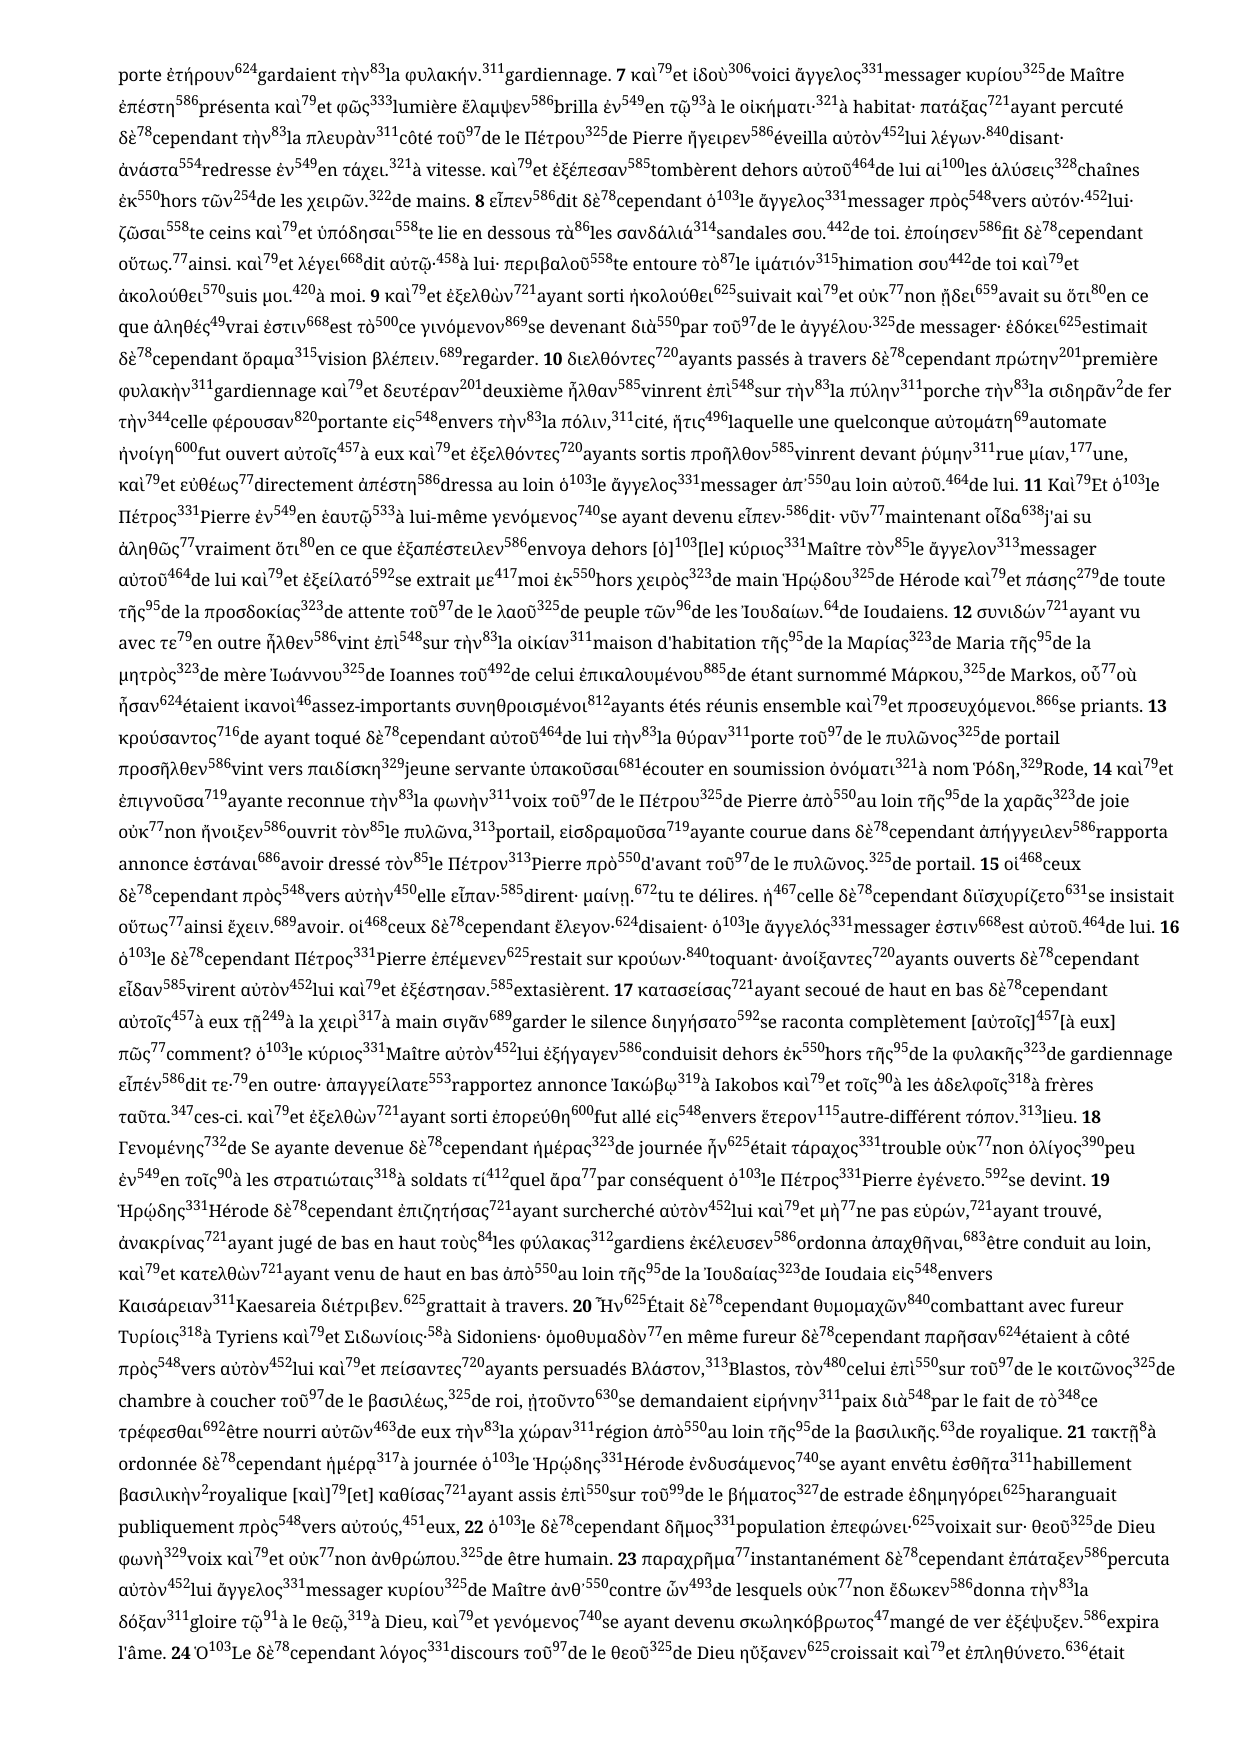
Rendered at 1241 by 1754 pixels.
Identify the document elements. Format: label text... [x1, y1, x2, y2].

text 1 Κατ᾽548Selon ἐκεῖνον138celui-là δὲ78cependant τὸν85le καιρὸν313moment ἐπέβαλεν586surjeta Ἡρῴδης331Hérode ὁ103le βασιλεὺς331roi τὰς82les χεῖρας310mains κακῶσαί681faire du mal τινας372des quelconques τῶν357de ceux ἀπὸ550au loin τῆς95de la ἐκκλησίας.323de église. 2 ἀνεῖλεν586saisit de bas en haut δὲ78cependant Ἰάκωβον313Iakobos τὸν85le ἀδελφὸν313frère Ἰωάννου325de Ioannes μαχαίρῃ.317à machette. 3 Ἰδὼν721Ayant vu δὲ78cependant ὅτι80en ce que ἀρεστόν49agréable ἐστιν668est τοῖς90à les Ἰουδαίοις,58à Ioudaiens, προσέθετο592se apposa συλλαβεῖν681prendre ensemble καὶ77aussi Πέτρον,313Pierre, –935– ἦσαν624étaient δὲ78cependant [αἱ]100[les] ἡμέραι328journées τῶν98de les ἀζύμων66de sans levains –935– 4 ὃν480lequel καὶ77aussi πιάσας721ayant saisi ἔθετο592se posa εἰς548envers φυλακὴν311gardiennage παραδοὺς721ayant transmis τέσσαρσιν186à quatre τετραδίοις320à groupes de quatre στρατιωτῶν324de soldats φυλάσσειν689gardienner αὐτόν,452lui, βουλόμενος867se ayant dessein μετὰ548après τὸ87le πάσχα315pâque ἀναγαγεῖν681conduire de bas en haut αὐτὸν452lui τῷ91à le λαῷ.319à peuple. 5 ὁ103le μὲν79certes οὖν79donc Πέτρος331Pierre ἐτηρεῖτο636était gardé ἐν549en τῇ89à la φυλακῇ·317à gardiennage· προσευχὴ329prière δὲ78cependant ἦν625était ἐκτενῶς77extensivement γινομένη865se devenante ὑπὸ550sous τῆς95de la ἐκκλησίας323de église πρὸς548vers τὸν85le θεὸν313Dieu περὶ550autour αὐτοῦ.464de lui. 6 Ὅτε80Lorsque δὲ78cependant ἤμελλεν625imminait προαγαγεῖν681mener devant αὐτὸν452lui ὁ103le Ἡρῴδης,331Hérode, τῇ89à la νυκτὶ317à nuit ἐκείνῃ142à celle-là ἦν625était ὁ103le Πέτρος331Pierre κοιμώμενος891étant mis au coucher μεταξὺ552entre δύο190de deux στρατιωτῶν324de soldats δεδεμένος813ayant été attaché de lien ἁλύσεσιν316à chaînes δυσὶν182à deux φύλακές330gardiens τε79en outre πρὸ550d'avant τῆς95de la θύρας323de porte ἐτήρουν624gardaient τὴν83la φυλακήν.311gardiennage. 7 καὶ79et ἰδοὺ306voici ἄγγελος331messager κυρίου325de Maître ἐπέστη586présenta καὶ79et φῶς333lumière ἔλαμψεν586brilla ἐν549en τῷ93à le οἰκήματι·321à habitat· πατάξας721ayant percuté δὲ78cependant τὴν83la πλευρὰν311côté τοῦ97de le Πέτρου325de Pierre ἤγειρεν586éveilla αὐτὸν452lui λέγων·840disant· ἀνάστα554redresse ἐν549en τάχει.321à vitesse. καὶ79et ἐξέπεσαν585tombèrent dehors αὐτοῦ464de lui αἱ100les ἁλύσεις328chaînes ἐκ550hors τῶν254de les χειρῶν.322de mains. 8 εἶπεν586dit δὲ78cependant ὁ103le ἄγγελος331messager πρὸς548vers αὐτόν·452lui· ζῶσαι558te ceins καὶ79et ὑπόδησαι558te lie en dessous τὰ86les σανδάλιά314sandales σου.442de toi. ἐποίησεν586fit δὲ78cependant οὕτως.77ainsi. καὶ79et λέγει668dit αὐτῷ·458à lui· περιβαλοῦ558te entoure τὸ87le ἱμάτιόν315himation σου442de toi καὶ79et ἀκολούθει570suis μοι.420à moi. 9 καὶ79et ἐξελθὼν721ayant sorti ἠκολούθει625suivait καὶ79et οὐκ77non ᾔδει659avait su ὅτι80en ce que ἀληθές49vrai ἐστιν668est τὸ500ce γινόμενον869se devenant διὰ550par τοῦ97de le ἀγγέλου·325de messager· ἐδόκει625estimait δὲ78cependant ὅραμα315vision βλέπειν.689regarder. 10 διελθόντες720ayants passés à travers δὲ78cependant πρώτην201première φυλακὴν311gardiennage καὶ79et δευτέραν201deuxième ἦλθαν585vinrent ἐπὶ548sur τὴν83la πύλην311porche τὴν83la σιδηρᾶν2de fer τὴν344celle φέρουσαν820portante εἰς548envers τὴν83la πόλιν,311cité, ἥτις496laquelle une quelconque αὐτομάτη69automate ἠνοίγη600fut ouvert αὐτοῖς457à eux καὶ79et ἐξελθόντες720ayants sortis προῆλθον585vinrent devant ῥύμην311rue μίαν,177une, καὶ79et εὐθέως77directement ἀπέστη586dressa au loin ὁ103le ἄγγελος331messager ἀπ᾽550au loin αὐτοῦ.464de lui. 11 Καὶ79Et ὁ103le Πέτρος331Pierre ἐν549en ἑαυτῷ533à lui-même γενόμενος740se ayant devenu εἶπεν·586dit· νῦν77maintenant οἶδα638j'ai su ἀληθῶς77vraiment ὅτι80en ce que ἐξαπέστειλεν586envoya dehors [ὁ]103[le] κύριος331Maître τὸν85le ἄγγελον313messager αὐτοῦ464de lui καὶ79et ἐξείλατό592se extrait με417moi ἐκ550hors χειρὸς323de main Ἡρῴδου325de Hérode καὶ79et πάσης279de toute τῆς95de la προσδοκίας323de attente τοῦ97de le λαοῦ325de peuple τῶν96de les Ἰουδαίων.64de Ioudaiens. 12 συνιδών721ayant vu avec τε79en outre ἦλθεν586vint ἐπὶ548sur τὴν83la οἰκίαν311maison d'habitation τῆς95de la Μαρίας323de Maria τῆς95de la μητρὸς323de mère Ἰωάννου325de Ioannes τοῦ492de celui ἐπικαλουμένου885de étant surnommé Μάρκου,325de Markos, οὗ77où ἦσαν624étaient ἱκανοὶ46assez-importants συνηθροισμένοι812ayants étés réunis ensemble καὶ79et προσευχόμενοι.866se priants. 13 κρούσαντος716de ayant toqué δὲ78cependant αὐτοῦ464de lui τὴν83la θύραν311porte τοῦ97de le πυλῶνος325de portail προσῆλθεν586vint vers παιδίσκη329jeune servante ὑπακοῦσαι681écouter en soumission ὀνόματι321à nom Ῥόδη,329Rode, 14 καὶ79et ἐπιγνοῦσα719ayante reconnue τὴν83la φωνὴν311voix τοῦ97de le Πέτρου325de Pierre ἀπὸ550au loin τῆς95de la χαρᾶς323de joie οὐκ77non ἤνοιξεν586ouvrit τὸν85le πυλῶνα,313portail, εἰσδραμοῦσα719ayante courue dans δὲ78cependant ἀπήγγειλεν586rapporta annonce ἑστάναι686avoir dressé τὸν85le Πέτρον313Pierre πρὸ550d'avant τοῦ97de le πυλῶνος.325de portail. 15 οἱ468ceux δὲ78cependant πρὸς548vers αὐτὴν450elle εἶπαν·585dirent· μαίνῃ.672tu te délires. ἡ467celle δὲ78cependant διϊσχυρίζετο631se insistait οὕτως77ainsi ἔχειν.689avoir. οἱ468ceux δὲ78cependant ἔλεγον·624disaient· ὁ103le ἄγγελός331messager ἐστιν668est αὐτοῦ.464de lui. 16 ὁ103le δὲ78cependant Πέτρος331Pierre ἐπέμενεν625restait sur κρούων·840toquant· ἀνοίξαντες720ayants ouverts δὲ78cependant εἶδαν585virent αὐτὸν452lui καὶ79et ἐξέστησαν.585extasièrent. 17 κατασείσας721ayant secoué de haut en bas δὲ78cependant αὐτοῖς457à eux τῇ249à la χειρὶ317à main σιγᾶν689garder le silence διηγήσατο592se raconta complètement [αὐτοῖς]457[à eux] πῶς77comment? ὁ103le κύριος331Maître αὐτὸν452lui ἐξήγαγεν586conduisit dehors ἐκ550hors τῆς95de la φυλακῆς323de gardiennage εἶπέν586dit τε·79en outre· ἀπαγγείλατε553rapportez annonce Ἰακώβῳ319à Iakobos καὶ79et τοῖς90à les ἀδελφοῖς318à frères ταῦτα.347ces-ci. καὶ79et ἐξελθὼν721ayant sorti ἐπορεύθη600fut allé εἰς548envers ἕτερον115autre-différent τόπον.313lieu. 18 Γενομένης732de Se ayante devenue δὲ78cependant ἡμέρας323de journée ἦν625était τάραχος331trouble οὐκ77non ὀλίγος390peu ἐν549en τοῖς90à les στρατιώταις318à soldats τί412quel ἄρα77par conséquent ὁ103le Πέτρος331Pierre ἐγένετο.592se devint. 19 Ἡρῴδης331Hérode δὲ78cependant ἐπιζητήσας721ayant surcherché αὐτὸν452lui καὶ79et μὴ77ne pas εὑρών,721ayant trouvé, ἀνακρίνας721ayant jugé de bas en haut τοὺς84les φύλακας312gardiens ἐκέλευσεν586ordonna ἀπαχθῆναι,683être conduit au loin, καὶ79et κατελθὼν721ayant venu de haut en bas ἀπὸ550au loin τῆς95de la Ἰουδαίας323de Ioudaia εἰς548envers Καισάρειαν311Kaesareia διέτριβεν.625grattait à travers. 20 Ἦν625Était δὲ78cependant θυμομαχῶν840combattant avec fureur Τυρίοις318à Tyriens καὶ79et Σιδωνίοις·58à Sidoniens· ὁμοθυμαδὸν77en même fureur δὲ78cependant παρῆσαν624étaient à côté πρὸς548vers αὐτὸν452lui καὶ79et πείσαντες720ayants persuadés Βλάστον,313Blastos, τὸν480celui ἐπὶ550sur τοῦ97de le κοιτῶνος325de chambre à coucher τοῦ97de le βασιλέως,325de roi, ᾐτοῦντο630se demandaient εἰρήνην311paix διὰ548par le fait de τὸ348ce τρέφεσθαι692être nourri αὐτῶν463de eux τὴν83la χώραν311région ἀπὸ550au loin τῆς95de la βασιλικῆς.63de royalique. 21 τακτῇ8à ordonnée δὲ78cependant ἡμέρᾳ317à journée ὁ103le Ἡρῴδης331Hérode ἐνδυσάμενος740se ayant envêtu ἐσθῆτα311habillement βασιλικὴν2royalique [καὶ]79[et] καθίσας721ayant assis ἐπὶ550sur τοῦ99de le βήματος327de estrade ἐδημηγόρει625haranguait publiquement πρὸς548vers αὐτούς,451eux, 22 ὁ103le δὲ78cependant δῆμος331population ἐπεφώνει·625voixait sur· θεοῦ325de Dieu φωνὴ329voix καὶ79et οὐκ77non ἀνθρώπου.325de être humain. 23 παραχρῆμα77instantanément δὲ78cependant ἐπάταξεν586percuta αὐτὸν452lui ἄγγελος331messager κυρίου325de Maître ἀνθ᾽550contre ὧν493de lesquels οὐκ77non ἔδωκεν586donna τὴν83la δόξαν311gloire τῷ91à le θεῷ,319à Dieu, καὶ79et γενόμενος740se ayant devenu σκωληκόβρωτος47mangé de ver ἐξέψυξεν.586expira l'âme. 24 Ὁ103Le δὲ78cependant λόγος331discours τοῦ97de le θεοῦ325de Dieu ηὔξανεν625croissait καὶ79et ἐπληθύνετο.636était multiplié. 25 Βαρναβᾶς331Bar-Nabas δὲ78cependant καὶ79et Σαῦλος331Saul ὑπέστρεψαν585retournèrent en arrière εἰς548envers Ἰερουσαλὴμ311Ierousalem πληρώσαντες720ayants faits plénitude τὴν83la διακονίαν,311service, συμπαραλαβόντες720ayants pris à côté avec Ἰωάννην313Ioannes τὸν346celui ἐπικληθέντα744ayant été surnommé Μᾶρκον.313Markos. [118, 59, 1181, 1665]
